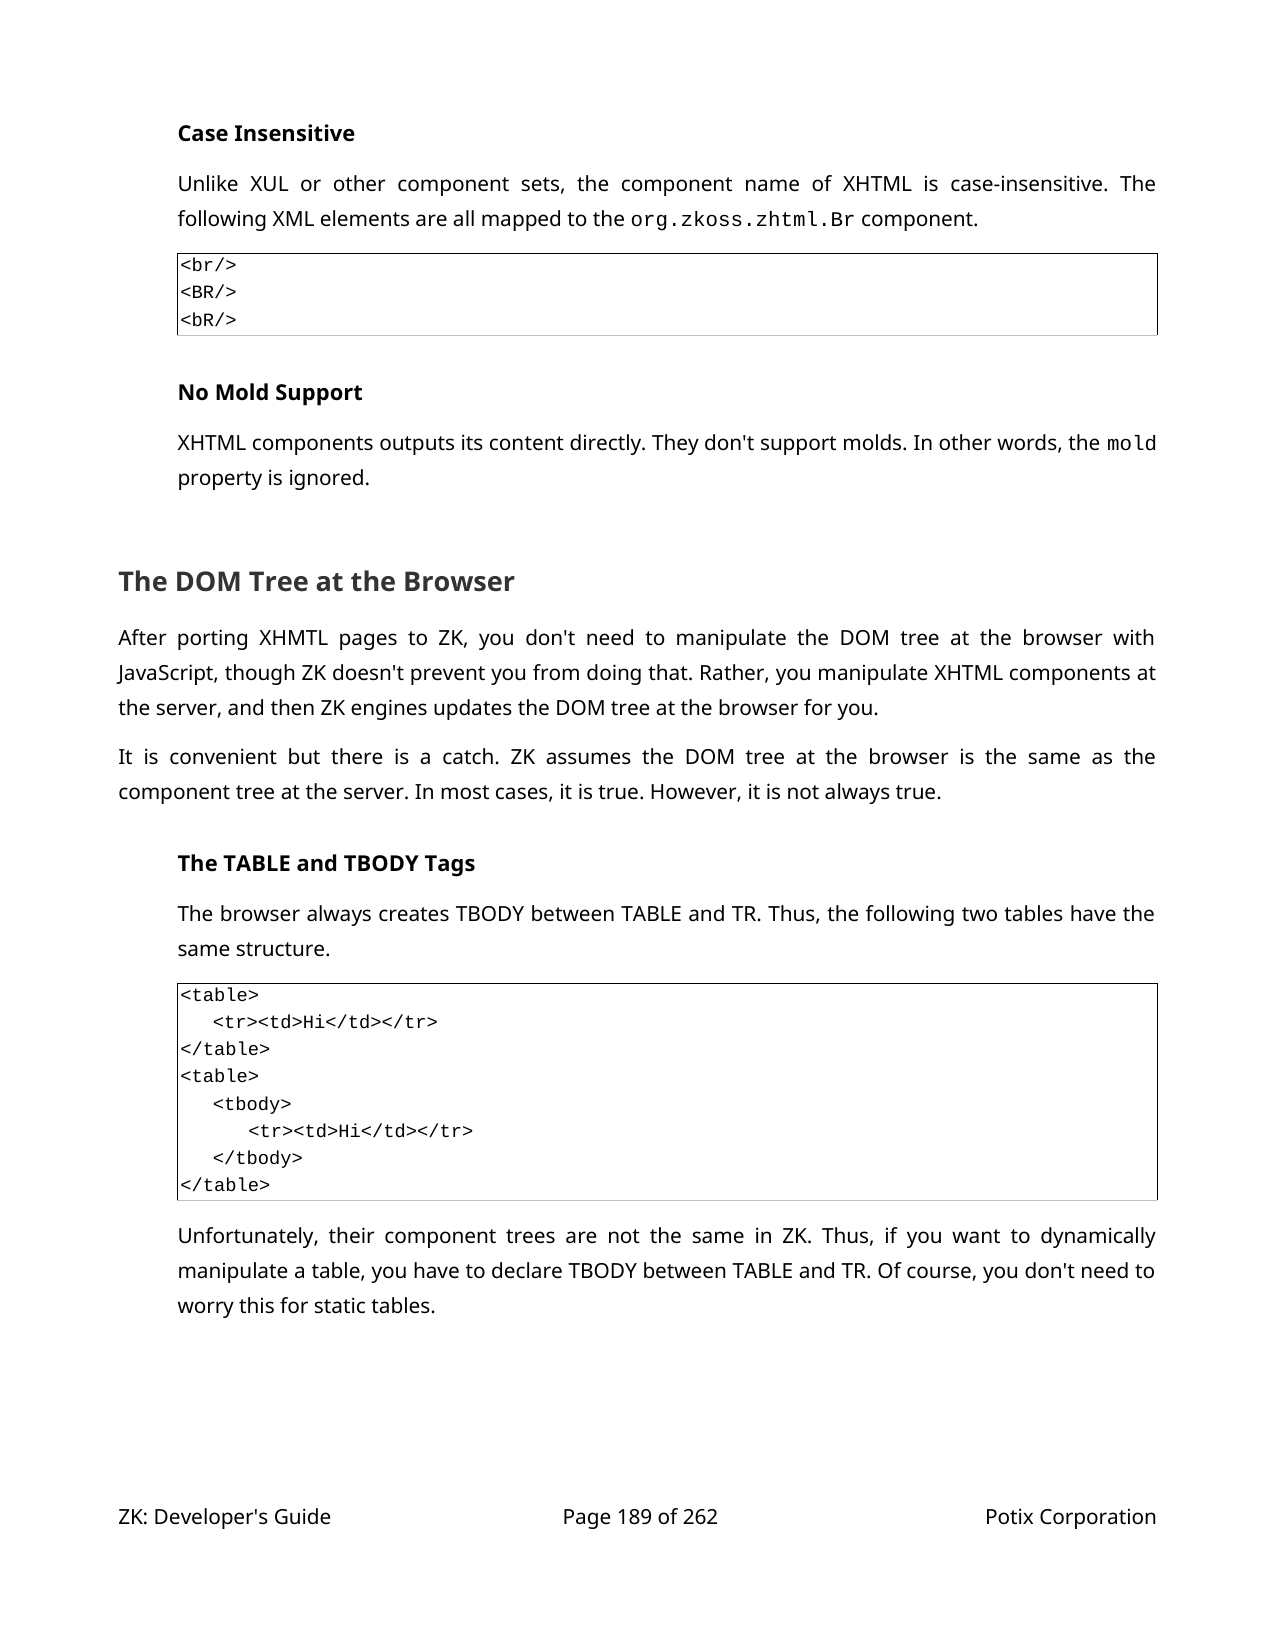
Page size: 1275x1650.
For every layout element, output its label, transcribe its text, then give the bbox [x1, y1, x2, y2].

text <tbody> [178, 1092, 1157, 1116]
subtitle The TABLE and TBODY Tags [177, 848, 1157, 878]
subtitle No Mold Support [177, 377, 1157, 407]
text <table> [178, 984, 1157, 1007]
text </table> [178, 1037, 1157, 1061]
text <bR/> [178, 307, 1157, 335]
text <tr><td>Hi</td></tr> [178, 1010, 1157, 1034]
text After porting XHMTL pages to ZK, you don't need to manipulate the DOM tree at the browser with JavaScript, though ZK doesn't prevent you from doing that. Rather, you manipulate XHTML components at the server, and then ZK engines updates the DOM tree at the browser for you. [118, 623, 1157, 722]
subtitle The DOM Tree at the Browser [118, 562, 1157, 599]
text The browser always creates TBODY between TABLE and TR. Thus, the following two tables have the same structure. [177, 899, 1157, 962]
text Unfortunately, their component trees are not the same in ZK. Thus, if you want to dynamically manipulate a table, you have to declare TBODY between TABLE and TR. Of course, you don't need to worry this for static tables. [177, 1221, 1157, 1320]
text It is convenient but there is a catch. ZK assumes the DOM tree at the browser is the same as the component tree at the server. In most cases, it is true. However, it is not always true. [118, 742, 1157, 806]
text <br/> [178, 254, 1157, 277]
text <tr><td>Hi</td></tr> [178, 1119, 1157, 1143]
text Unlike XUL or other component sets, the component name of XHTML is case-insensitive. The following XML elements are all mapped to the org.zkoss.zhtml.Br component. [177, 169, 1157, 232]
text <table> [178, 1064, 1157, 1089]
text </table> [178, 1173, 1157, 1200]
text <BR/> [178, 280, 1157, 304]
subtitle Case Insensitive [177, 118, 1157, 148]
text XHTML components outputs its content directly. They don't support molds. In other words, the mold property is ignored. [177, 428, 1157, 492]
text </tbody> [178, 1146, 1157, 1170]
